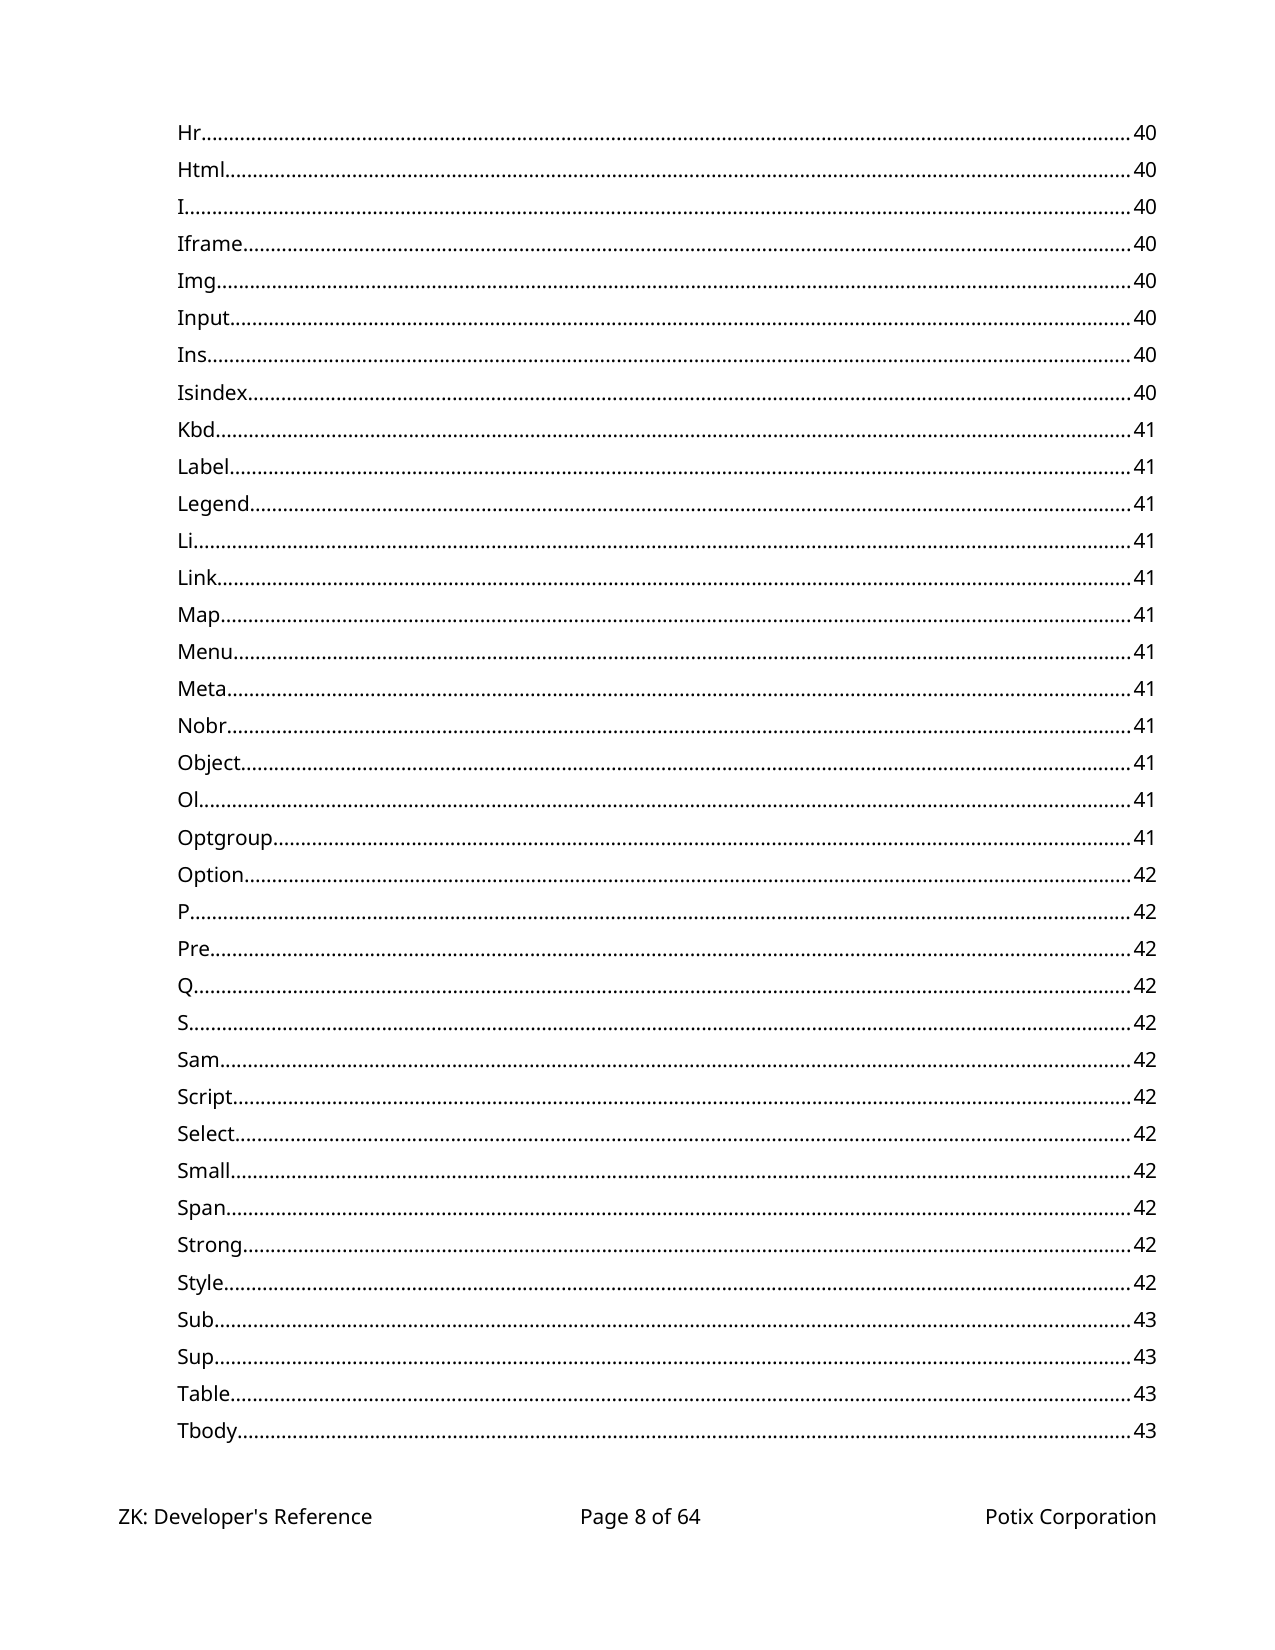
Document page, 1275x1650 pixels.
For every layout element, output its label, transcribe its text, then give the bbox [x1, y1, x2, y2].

text Kbd 41 [177, 415, 1157, 443]
text Iframe 40 [177, 229, 1157, 258]
text Link 41 [177, 563, 1157, 591]
text Style 42 [177, 1268, 1157, 1296]
text S 42 [177, 1008, 1157, 1036]
text Span 42 [177, 1193, 1157, 1222]
text Legend 41 [177, 489, 1157, 517]
text Script 42 [177, 1082, 1157, 1111]
text Sup 43 [177, 1342, 1157, 1370]
text Img 40 [177, 266, 1157, 295]
text P 42 [177, 897, 1157, 925]
text Menu 41 [177, 637, 1157, 666]
text Tbody 43 [177, 1416, 1157, 1444]
text Isindex 40 [177, 378, 1157, 406]
text Sub 43 [177, 1305, 1157, 1333]
text I 40 [177, 192, 1157, 221]
text Object 41 [177, 748, 1157, 777]
text Small 42 [177, 1156, 1157, 1185]
text Q 42 [177, 971, 1157, 999]
text Hr 40 [177, 118, 1157, 146]
text Sam 42 [177, 1045, 1157, 1073]
text Meta 41 [177, 674, 1157, 703]
text Table 43 [177, 1379, 1157, 1407]
text Option 42 [177, 860, 1157, 888]
text Ins 40 [177, 341, 1157, 369]
text Nobr 41 [177, 711, 1157, 740]
text Ol 41 [177, 786, 1157, 814]
text Strong 42 [177, 1231, 1157, 1259]
text Map 41 [177, 600, 1157, 628]
text Li 41 [177, 526, 1157, 554]
text Html 40 [177, 155, 1157, 183]
text Input 40 [177, 303, 1157, 332]
text Pre 42 [177, 934, 1157, 962]
text Label 41 [177, 452, 1157, 480]
text Select 42 [177, 1119, 1157, 1148]
text Optgroup 41 [177, 823, 1157, 851]
